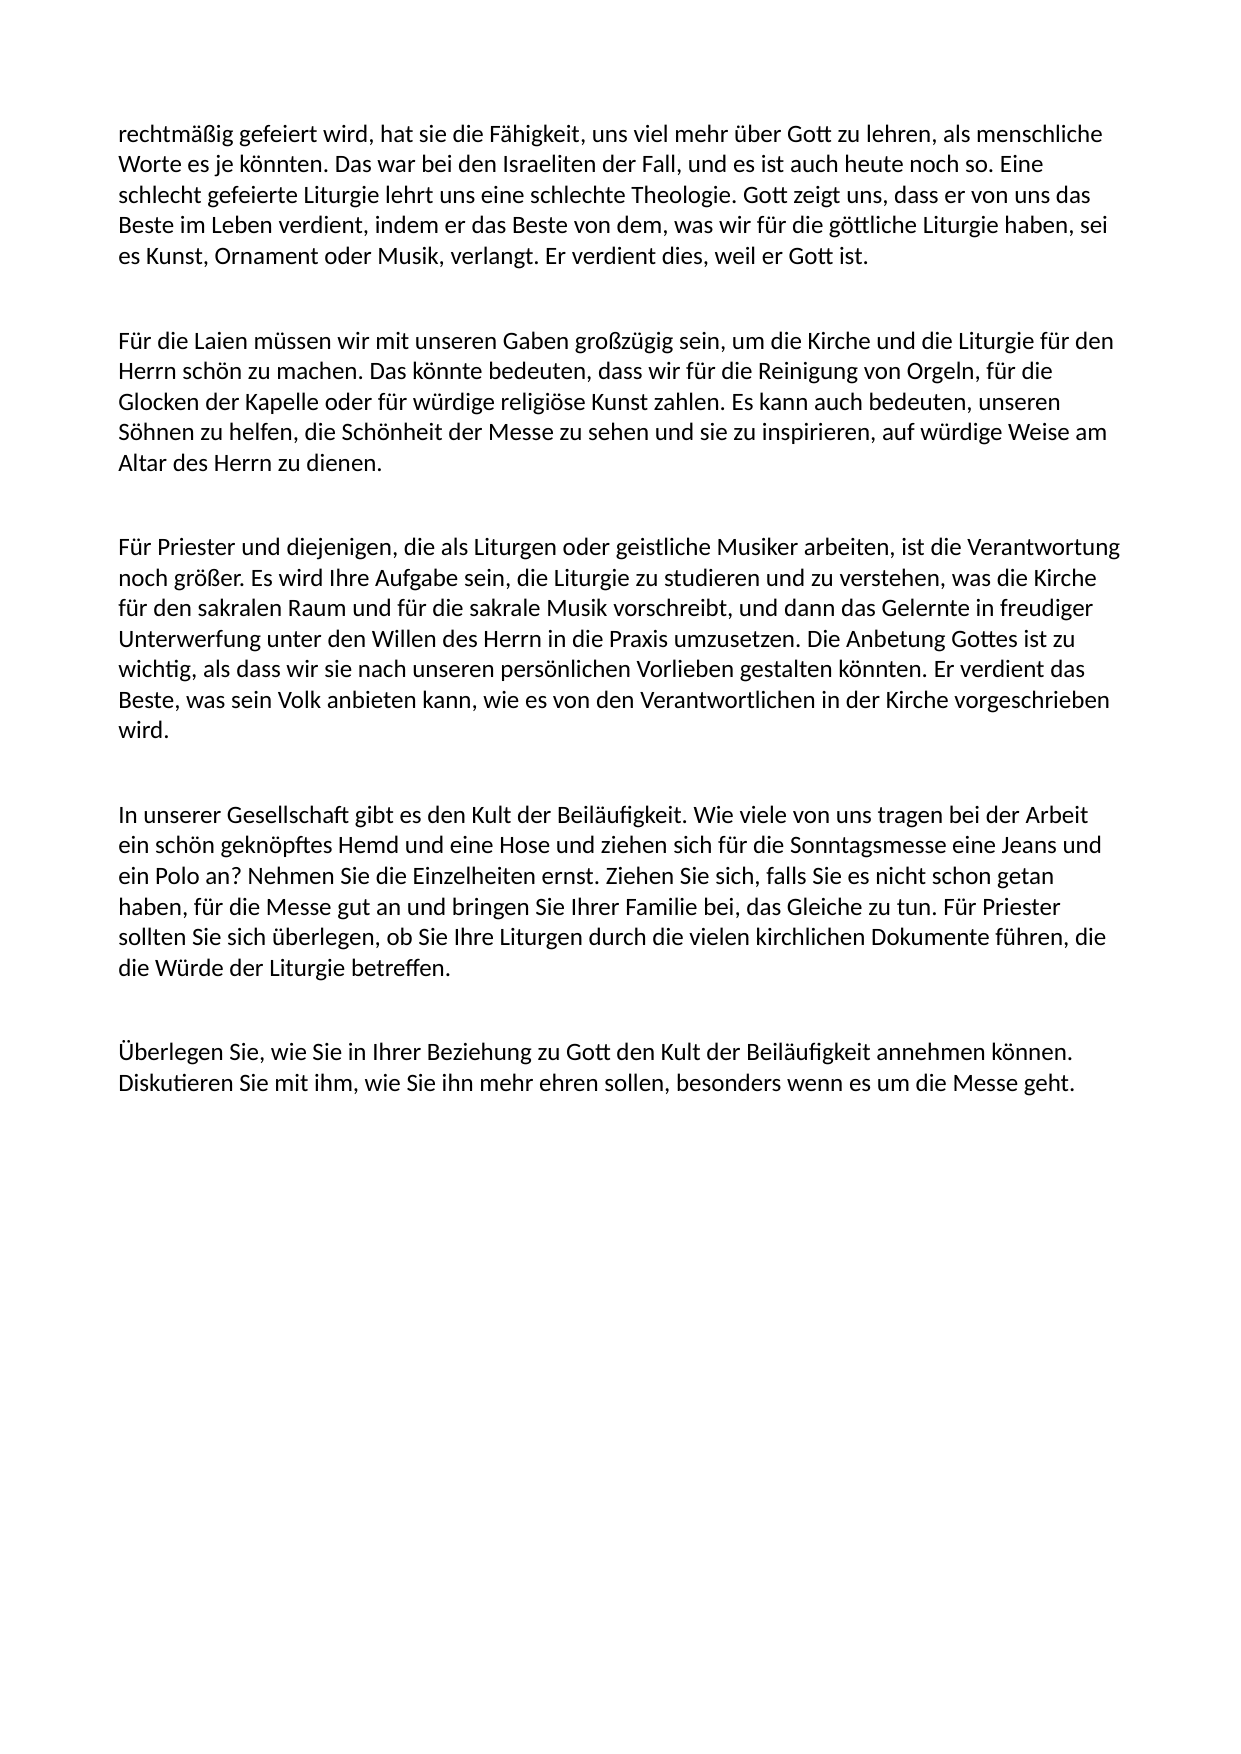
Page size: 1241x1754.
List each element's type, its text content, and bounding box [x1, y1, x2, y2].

text rechtmäßig gefeiert wird, hat sie die Fähigkeit, uns viel mehr über Gott zu lehren, als menschliche Worte es je könnten. Das war bei den Israeliten der Fall, und es ist auch heute noch so. Eine schlecht gefeierte Liturgie lehrt uns eine schlechte Theologie. Gott zeigt uns, dass er von uns das Beste im Leben verdient, indem er das Beste von dem, was wir für die göttliche Liturgie haben, sei es Kunst, Ornament oder Musik, verlangt. Er verdient dies, weil er Gott ist. [118, 118, 1122, 271]
text In unserer Gesellschaft gibt es den Kult der Beiläufigkeit. Wie viele von uns tragen bei der Arbeit ein schön geknöpftes Hemd und eine Hose und ziehen sich für die Sonntagsmesse eine Jeans und ein Polo an? Nehmen Sie die Einzelheiten ernst. Ziehen Sie sich, falls Sie es nicht schon getan haben, für die Messe gut an und bringen Sie Ihrer Familie bei, das Gleiche zu tun. Für Priester sollten Sie sich überlegen, ob Sie Ihre Liturgen durch die vielen kirchlichen Dokumente führen, die die Würde der Liturgie betreffen. [118, 799, 1122, 982]
text Überlegen Sie, wie Sie in Ihrer Beziehung zu Gott den Kult der Beiläufigkeit annehmen können. Diskutieren Sie mit ihm, wie Sie ihn mehr ehren sollen, besonders wenn es um die Messe geht. [118, 1036, 1122, 1097]
text Für Priester und diejenigen, die als Liturgen oder geistliche Musiker arbeiten, ist die Verantwortung noch größer. Es wird Ihre Aufgabe sein, die Liturgie zu studieren und zu verstehen, was die Kirche für den sakralen Raum und für die sakrale Musik vorschreibt, und dann das Gelernte in freudiger Unterwerfung unter den Willen des Herrn in die Praxis umzusetzen. Die Anbetung Gottes ist zu wichtig, als dass wir sie nach unseren persönlichen Vorlieben gestalten könnten. Er verdient das Beste, was sein Volk anbieten kann, wie es von den Verantwortlichen in der Kirche vorgeschrieben wird. [118, 531, 1122, 745]
text Für die Laien müssen wir mit unseren Gaben großzügig sein, um die Kirche und die Liturgie für den Herrn schön zu machen. Das könnte bedeuten, dass wir für die Reinigung von Orgeln, für die Glocken der Kapelle oder für würdige religiöse Kunst zahlen. Es kann auch bedeuten, unseren Söhnen zu helfen, die Schönheit der Messe zu sehen und sie zu inspirieren, auf würdige Weise am Altar des Herrn zu dienen. [118, 325, 1122, 477]
